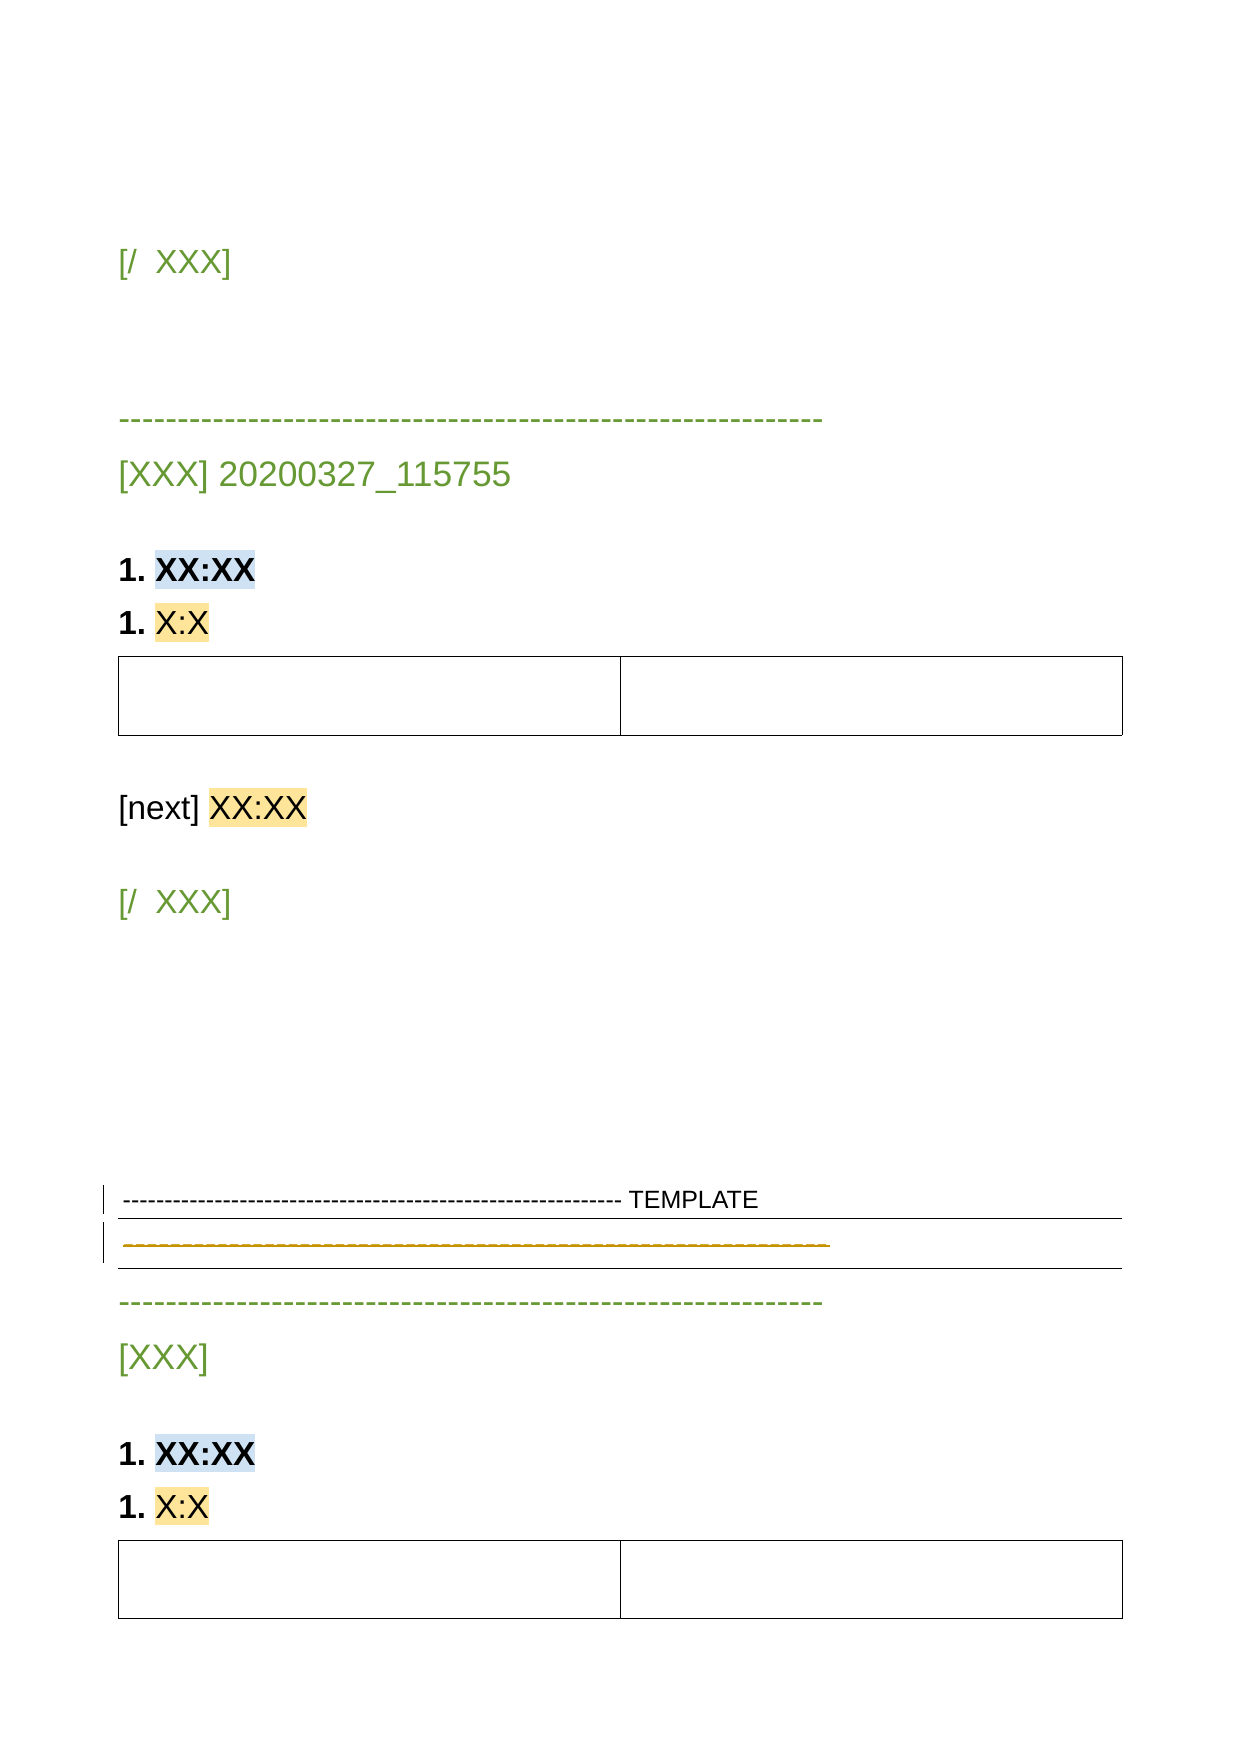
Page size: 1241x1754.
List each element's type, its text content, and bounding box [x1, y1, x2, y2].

text ------------------------------------------------------------ [118, 1280, 1122, 1321]
text [next] XX:XX [118, 788, 1122, 827]
text ------------------------------------------------------------ TEMPLATE [118, 1180, 1122, 1218]
text [/ XXX] [118, 242, 1122, 280]
table_header [621, 1541, 1122, 1618]
table_header [621, 657, 1122, 735]
table_header [119, 1541, 620, 1618]
text 1. XX:XX [118, 1434, 1122, 1472]
text [XXX] 20200327_115755 [118, 453, 1122, 494]
text [/ XXX] [118, 882, 1122, 921]
text 1. X:X [118, 1487, 1122, 1525]
text 1. XX:XX [118, 550, 1122, 589]
table_header [119, 657, 620, 735]
text ------------------------------------------------------------ [118, 397, 1122, 437]
text [XXX] [118, 1336, 1122, 1377]
text 1. X:X [118, 603, 1122, 642]
